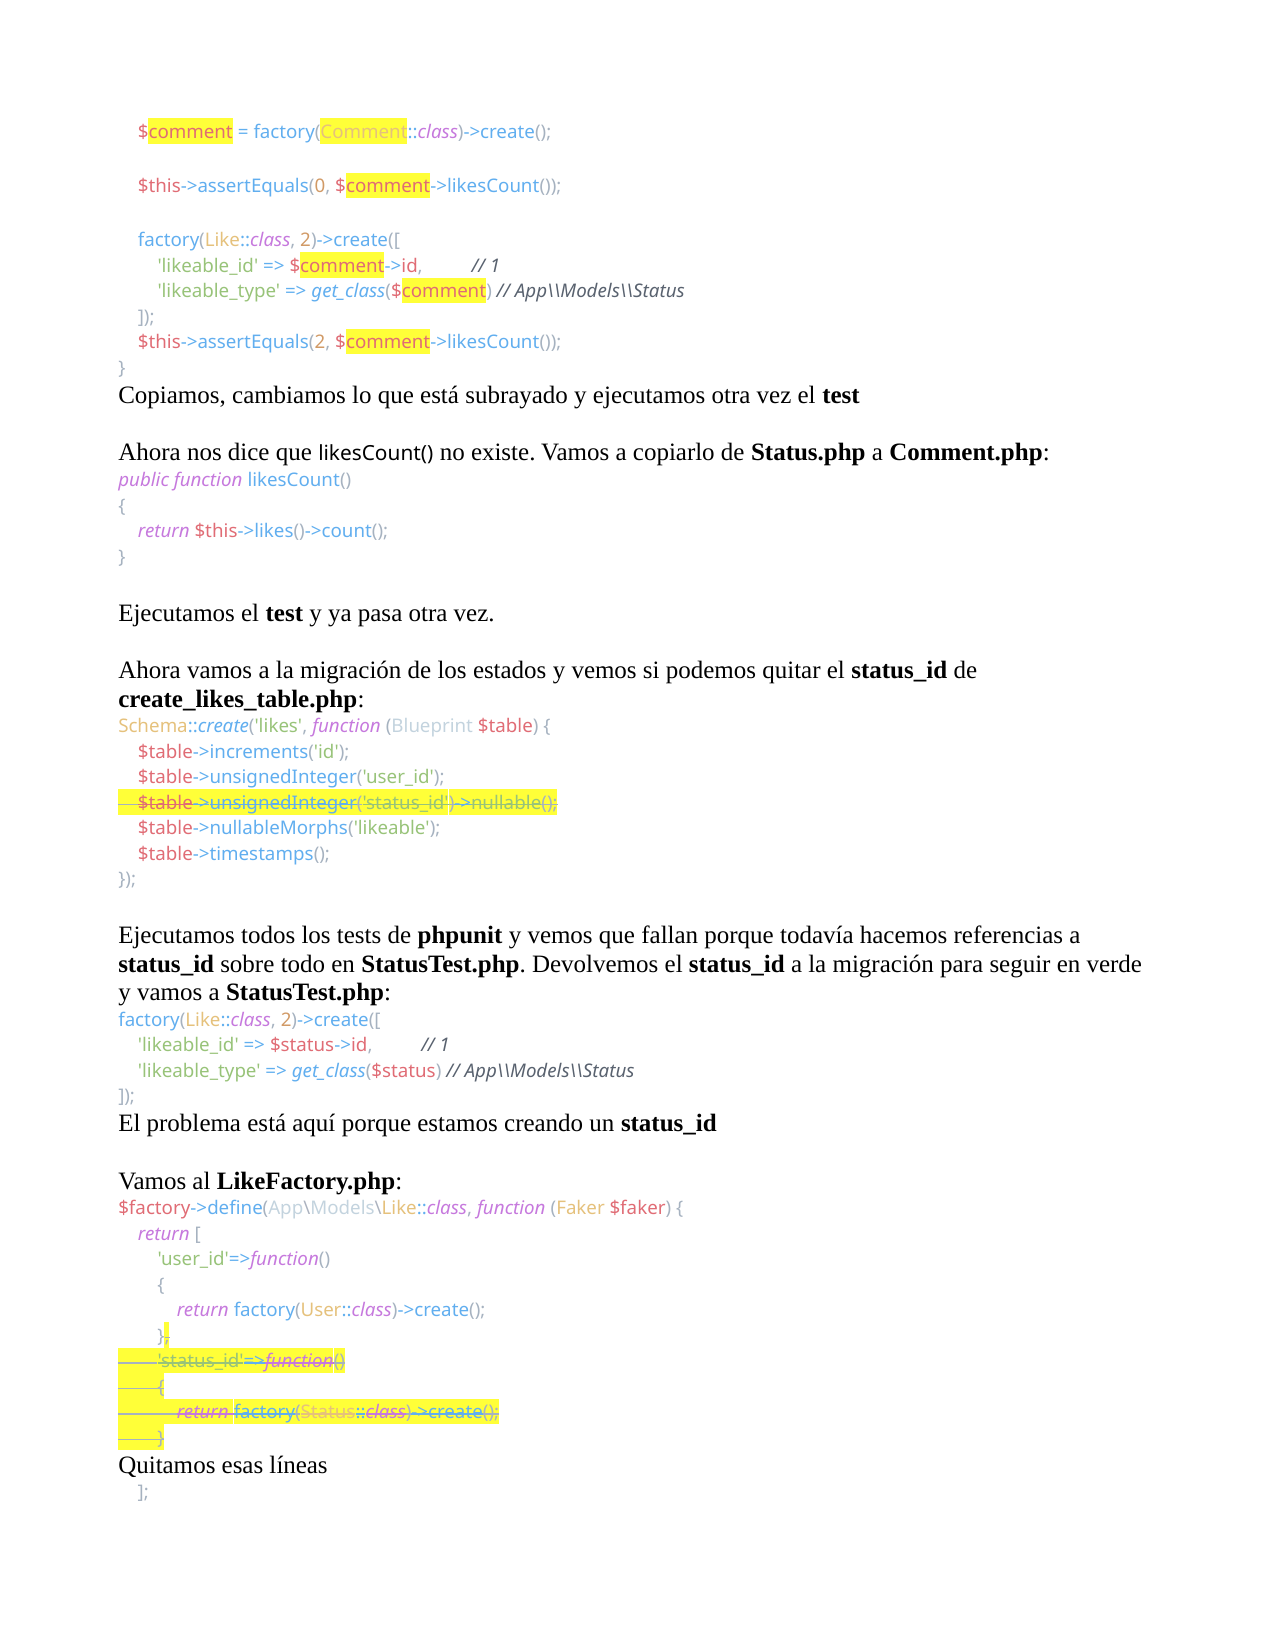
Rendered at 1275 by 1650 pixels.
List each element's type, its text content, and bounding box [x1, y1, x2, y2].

text Quitamos esas líneas ]; [118, 1450, 1157, 1504]
text Copiamos, cambiamos lo que está subrayado y ejecutamos otra vez el test [118, 380, 1157, 408]
text Ahora vamos a la migración de los estados y vemos si podemos quitar el status_id de create_likes_table.php: [118, 655, 1157, 713]
text Ejecutamos el test y ya pasa otra vez. [118, 598, 1157, 626]
text Vamos al LikeFactory.php: [118, 1166, 1157, 1194]
text public function likesCount() { return $this->likes()->count(); } [118, 467, 1157, 569]
text $factory->define(App\Models\Like::class, function (Faker $faker) { return [ 'user_id'=>function() { return factory(User::class)->create(); }, 'status_id'=>function() { return factory(Status::class)->create(); } [118, 1194, 1157, 1450]
text El problema está aquí porque estamos creando un status_id [118, 1108, 1157, 1137]
text $comment = factory(Comment::class)->create(); $this->assertEquals(0, $comment->likesCount()); factory(Like::class, 2)->create([ 'likeable_id' => $comment->id, // 1 'likeable_type' => get_class($comment) // App\\Models\\Status ]); $this->assertEquals(2, $comment->likesCount()); } [118, 118, 1157, 380]
text factory(Like::class, 2)->create([ 'likeable_id' => $status->id, // 1 'likeable_type' => get_class($status) // App\\Models\\Status ]); [118, 1006, 1157, 1108]
text Schema::create('likes', function (Blueprint $table) { $table->increments('id'); $table->unsignedInteger('user_id'); $table->unsignedInteger('status_id')->nullable(); $table->nullableMorphs('likeable'); $table->timestamps(); }); [118, 713, 1157, 891]
text Ejecutamos todos los tests de phpunit y vemos que fallan porque todavía hacemos referencias a status_id sobre todo en StatusTest.php. Devolvemos el status_id a la migración para seguir en verde y vamos a StatusTest.php: [118, 920, 1157, 1006]
text Ahora nos dice que likesCount() no existe. Vamos a copiarlo de Status.php a Comment.php: [118, 437, 1157, 467]
